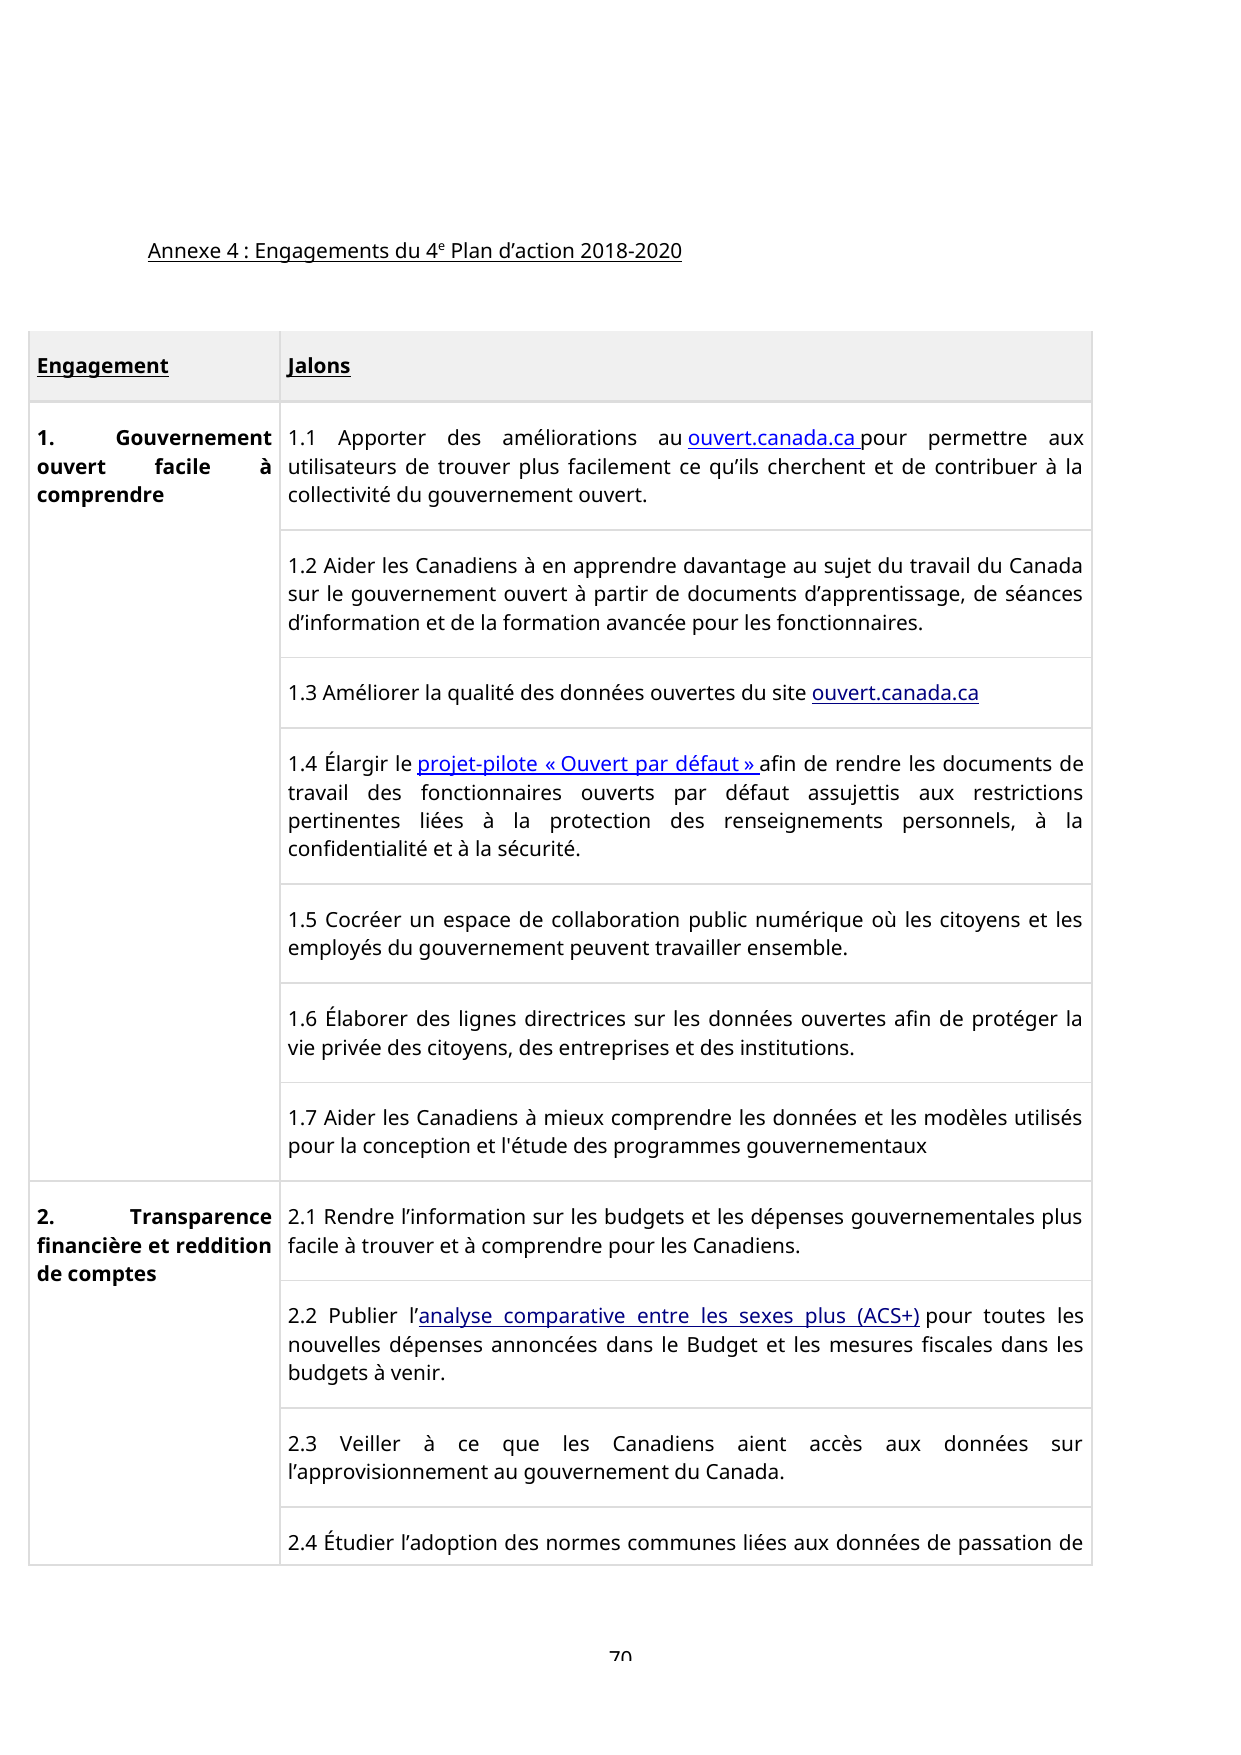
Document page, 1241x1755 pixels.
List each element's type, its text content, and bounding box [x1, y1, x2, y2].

table_cell 1.4 Élargir le projet-pilote « Ouvert par défaut » afin de rendre les documents de travail des fonctionnaires ouverts par défaut assujettis aux restrictions pertinentes liées à la protection des renseignements personnels, à la confidentialité et à la sécurité. [281, 729, 1091, 883]
table_cell 2.4 Étudier l’adoption des normes communes liées aux données de passation de [281, 1508, 1091, 1564]
table_cell 2.1 Rendre l’information sur les budgets et les dépenses gouvernementales plus facile à trouver et à comprendre pour les Canadiens. [281, 1182, 1091, 1279]
table_cell 2.2 Publier l’analyse comparative entre les sexes plus (ACS+) pour toutes les nouvelles dépenses annoncées dans le Budget et les mesures fiscales dans les budgets à venir. [281, 1281, 1091, 1407]
table_cell 1.2 Aider les Canadiens à en apprendre davantage au sujet du travail du Canada sur le gouvernement ouvert à partir de documents d’apprentissage, de séances d’information et de la formation avancée pour les fonctionnaires. [281, 531, 1091, 657]
table_cell 2.3 Veiller à ce que les Canadiens aient accès aux données sur l’approvisionnement au gouvernement du Canada. [281, 1409, 1091, 1506]
table_header Jalons [281, 331, 1091, 400]
table_cell 1.7 Aider les Canadiens à mieux comprendre les données et les modèles utilisés pour la conception et l'étude des programmes gouvernementaux [281, 1083, 1091, 1180]
table_cell 1.3 Améliorer la qualité des données ouvertes du site ouvert.canada.ca [281, 658, 1091, 727]
table_cell 1. Gouvernement ouvert facile à comprendre [30, 403, 279, 1180]
table_header Engagement [30, 331, 279, 400]
text Annexe 4 : Engagements du 4e Plan d’action 2018-2020 [148, 237, 1093, 265]
table_cell 1.5 Cocréer un espace de collaboration public numérique où les citoyens et les employés du gouvernement peuvent travailler ensemble. [281, 885, 1091, 982]
table_cell 1.1 Apporter des améliorations au ouvert.canada.ca pour permettre aux utilisateurs de trouver plus facilement ce qu’ils cherchent et de contribuer à la collectivité du gouvernement ouvert. [281, 403, 1091, 529]
table_cell 1.6 Élaborer des lignes directrices sur les données ouvertes afin de protéger la vie privée des citoyens, des entreprises et des institutions. [281, 984, 1091, 1081]
table_cell 2. Transparence financière et reddition de comptes [30, 1182, 279, 1564]
